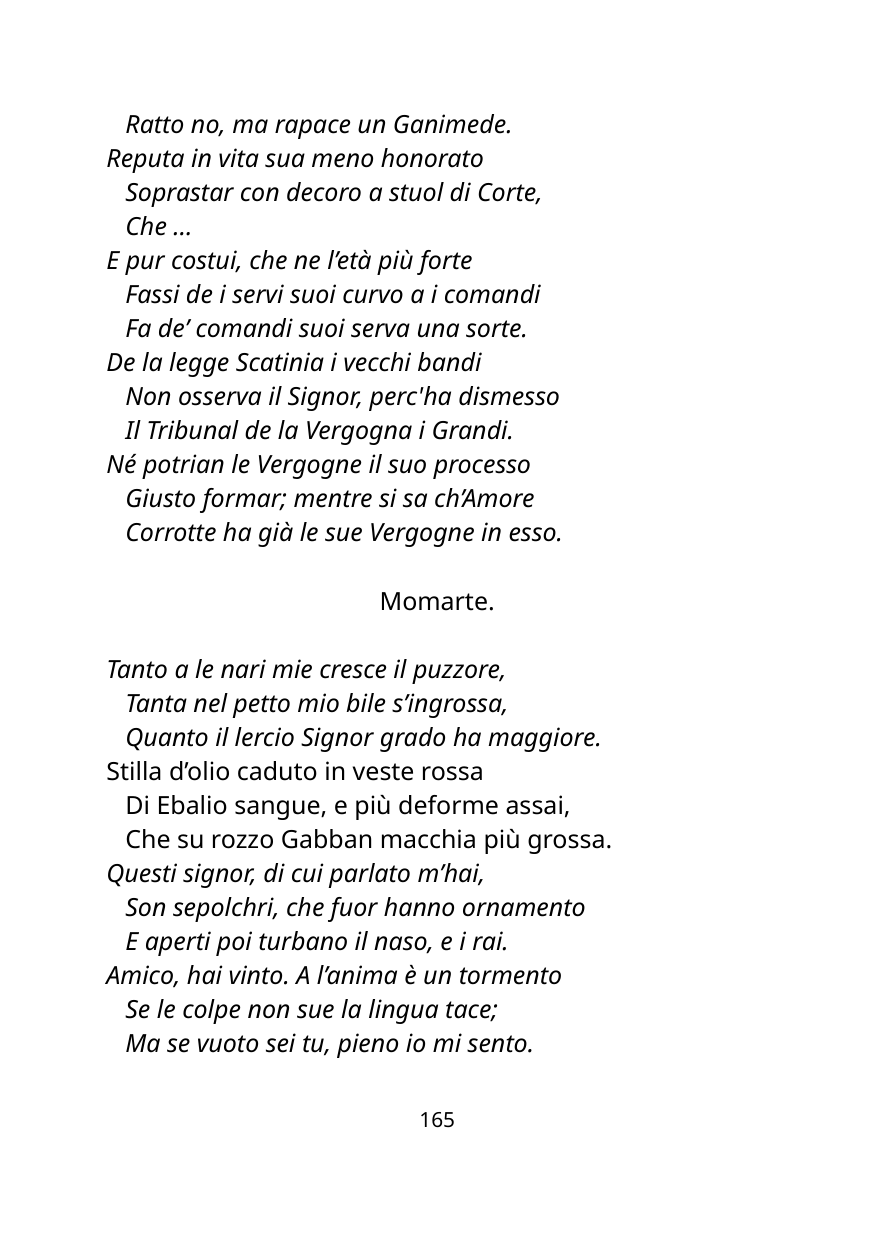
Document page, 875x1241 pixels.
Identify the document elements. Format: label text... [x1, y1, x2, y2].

text Momarte. [106, 583, 768, 617]
text Che … [125, 208, 768, 242]
text Corrotte ha già le sue Vergogne in esso. [125, 515, 768, 549]
text Il Tribunal de la Vergogna i Grandi. [125, 413, 768, 447]
text Stilla d’olio caduto in veste rossa [106, 753, 768, 787]
text Che su rozzo Gabban macchia più grossa. [125, 822, 768, 856]
text Amico, hai vinto. A l’anima è un tormento [106, 958, 768, 992]
text Né potrian le Vergogne il suo processo [106, 447, 768, 481]
text Giusto formar; mentre si sa ch’Amore [125, 481, 768, 515]
text Non osserva il Signor, perc'ha dismesso [125, 379, 768, 413]
text Fa de’ comandi suoi serva una sorte. [125, 311, 768, 345]
text Di Ebalio sangue, e più deforme assai, [125, 787, 768, 822]
text Questi signor, di cui parlato m’hai, [106, 856, 768, 890]
text E aperti poi turbano il naso, e i rai. [125, 924, 768, 958]
text Ratto no, ma rapace un Ganimede. [125, 106, 768, 140]
text Tanto a le nari mie cresce il puzzore, [106, 651, 768, 685]
text Tanta nel petto mio bile s’ingrossa, [125, 685, 768, 719]
text De la legge Scatinia i vecchi bandi [106, 345, 768, 379]
text E pur costui, che ne l’età più forte [106, 242, 768, 277]
text Se le colpe non sue la lingua tace; [125, 992, 768, 1026]
text Ma se vuoto sei tu, pieno io mi sento. [125, 1026, 768, 1060]
text Son sepolchri, che fuor hanno ornamento [125, 890, 768, 924]
text Fassi de i servi suoi curvo a i comandi [125, 277, 768, 311]
text Reputa in vita sua meno honorato [106, 140, 768, 174]
text Soprastar con decoro a stuol di Corte, [125, 174, 768, 208]
text Quanto il lercio Signor grado ha maggiore. [125, 719, 768, 753]
